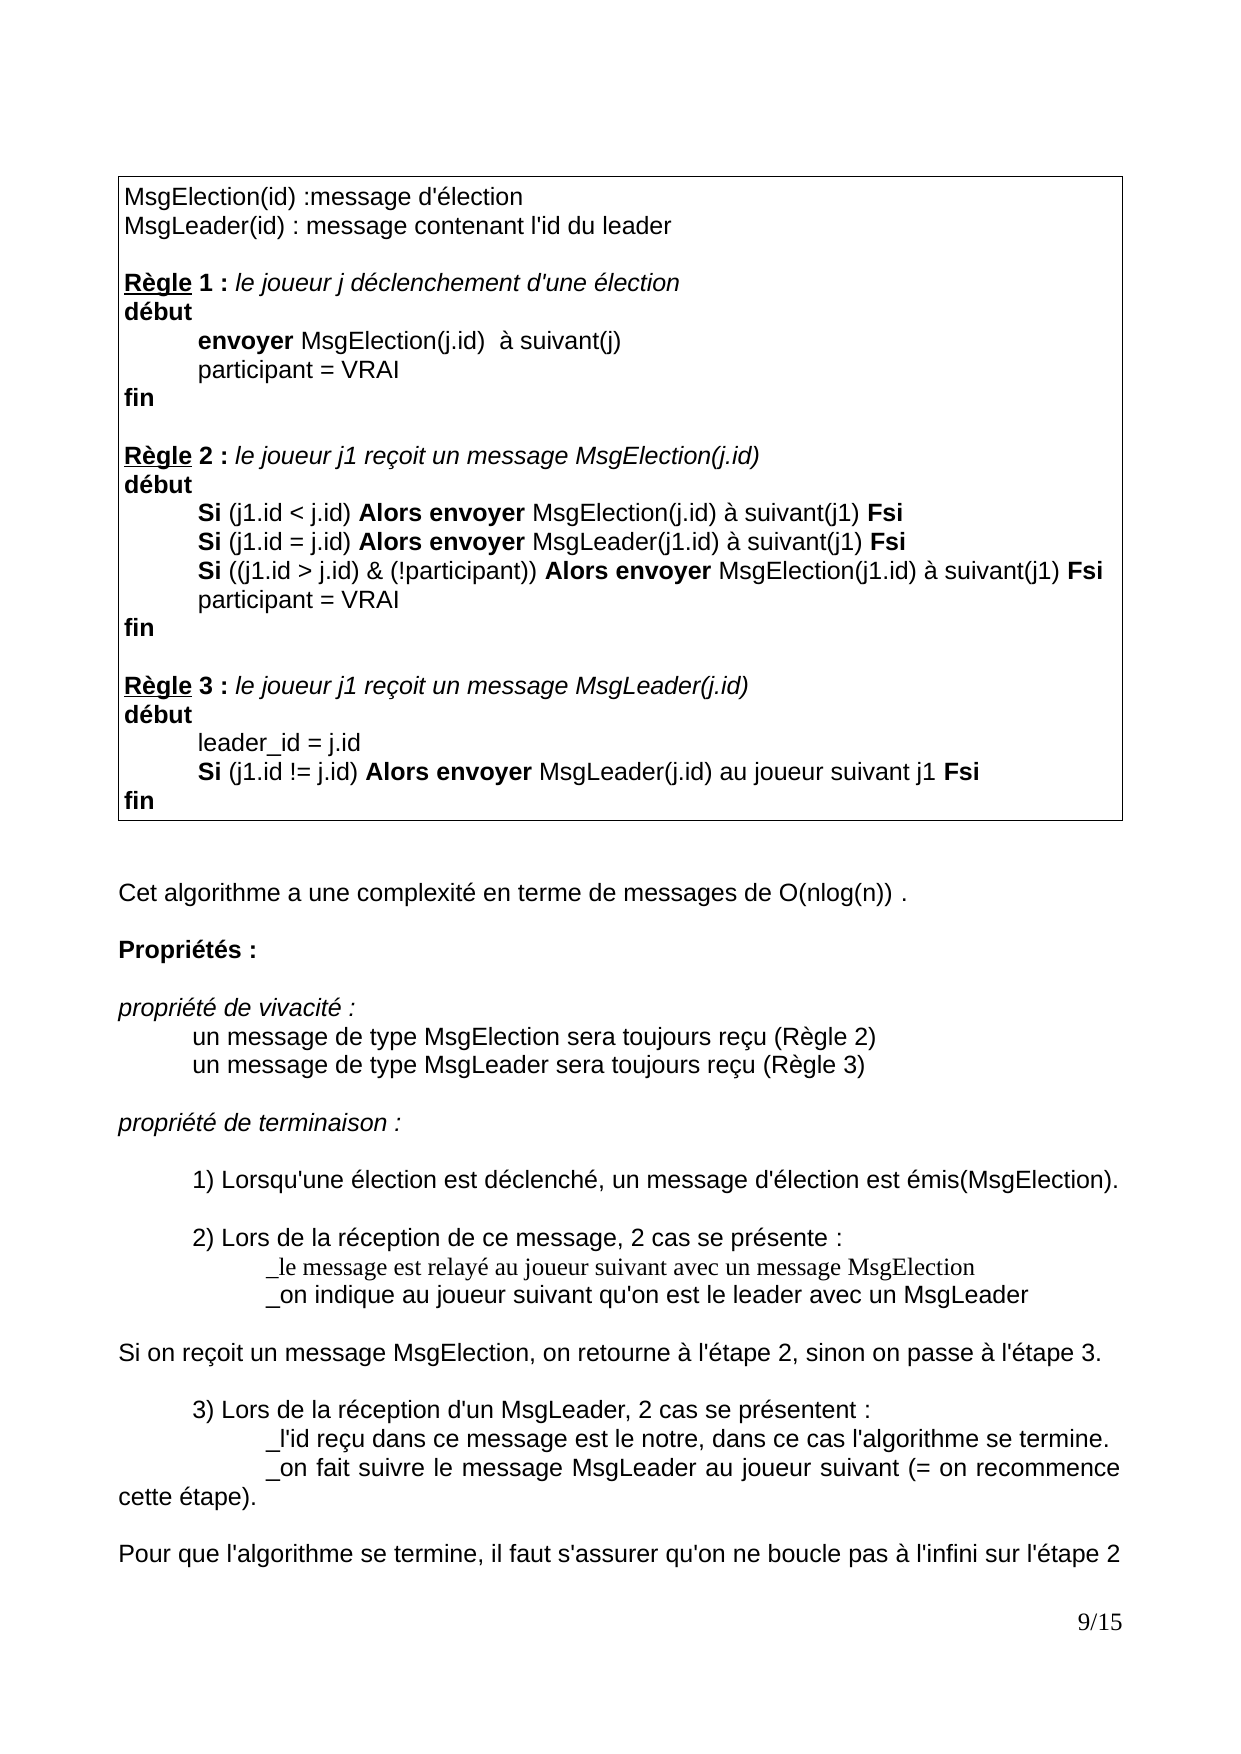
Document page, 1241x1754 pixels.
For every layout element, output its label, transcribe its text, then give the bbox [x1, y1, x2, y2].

text propriété de terminaison : [118, 1108, 1122, 1137]
text Propriétés : [118, 936, 1122, 964]
table_header MsgElection(id) :message d'élection MsgLeader(id) : message contenant l'id du leader Règle 1 : le joueur j déclenchement d'une élection début envoyer MsgElection(j.id) à suivant(j) participant = VRAI fin Règle 2 : le joueur j1 reçoit un message MsgElection(j.id) début Si (j1.id < j.id) Alors envoyer MsgElection(j.id) à suivant(j1) Fsi Si (j1.id = j.id) Alors envoyer MsgLeader(j1.id) à suivant(j1) Fsi Si ((j1.id > j.id) & (!participant)) Alors envoyer MsgElection(j1.id) à suivant(j1) Fsi participant = VRAI fin Règle 3 : le joueur j1 reçoit un message MsgLeader(j.id) début leader_id = j.id Si (j1.id != j.id) Alors envoyer MsgLeader(j.id) au joueur suivant j1 Fsi fin [119, 177, 1122, 820]
text _on fait suivre le message MsgLeader au joueur suivant (= on recommence cette étape). [118, 1453, 1122, 1511]
text _on indique au joueur suivant qu'on est le leader avec un MsgLeader [118, 1281, 1122, 1309]
text un message de type MsgLeader sera toujours reçu (Règle 3) [118, 1051, 1122, 1079]
text Si on reçoit un message MsgElection, on retourne à l'étape 2, sinon on passe à l'étape 3. [118, 1338, 1122, 1367]
text 1) Lorsqu'une élection est déclenché, un message d'élection est émis(MsgElection). [118, 1166, 1122, 1194]
text 3) Lors de la réception d'un MsgLeader, 2 cas se présentent : [118, 1396, 1122, 1424]
text _le message est relayé au joueur suivant avec un message MsgElection [118, 1252, 1122, 1281]
text Cet algorithme a une complexité en terme de messages de O(nlog(n)) . [118, 878, 1122, 907]
text _l'id reçu dans ce message est le notre, dans ce cas l'algorithme se termine. [118, 1424, 1122, 1453]
text Pour que l'algorithme se termine, il faut s'assurer qu'on ne boucle pas à l'infini sur l'étape 2 [118, 1539, 1122, 1568]
text un message de type MsgElection sera toujours reçu (Règle 2) [118, 1022, 1122, 1051]
text 2) Lors de la réception de ce message, 2 cas se présente : [118, 1223, 1122, 1252]
text propriété de vivacité : [118, 993, 1122, 1022]
